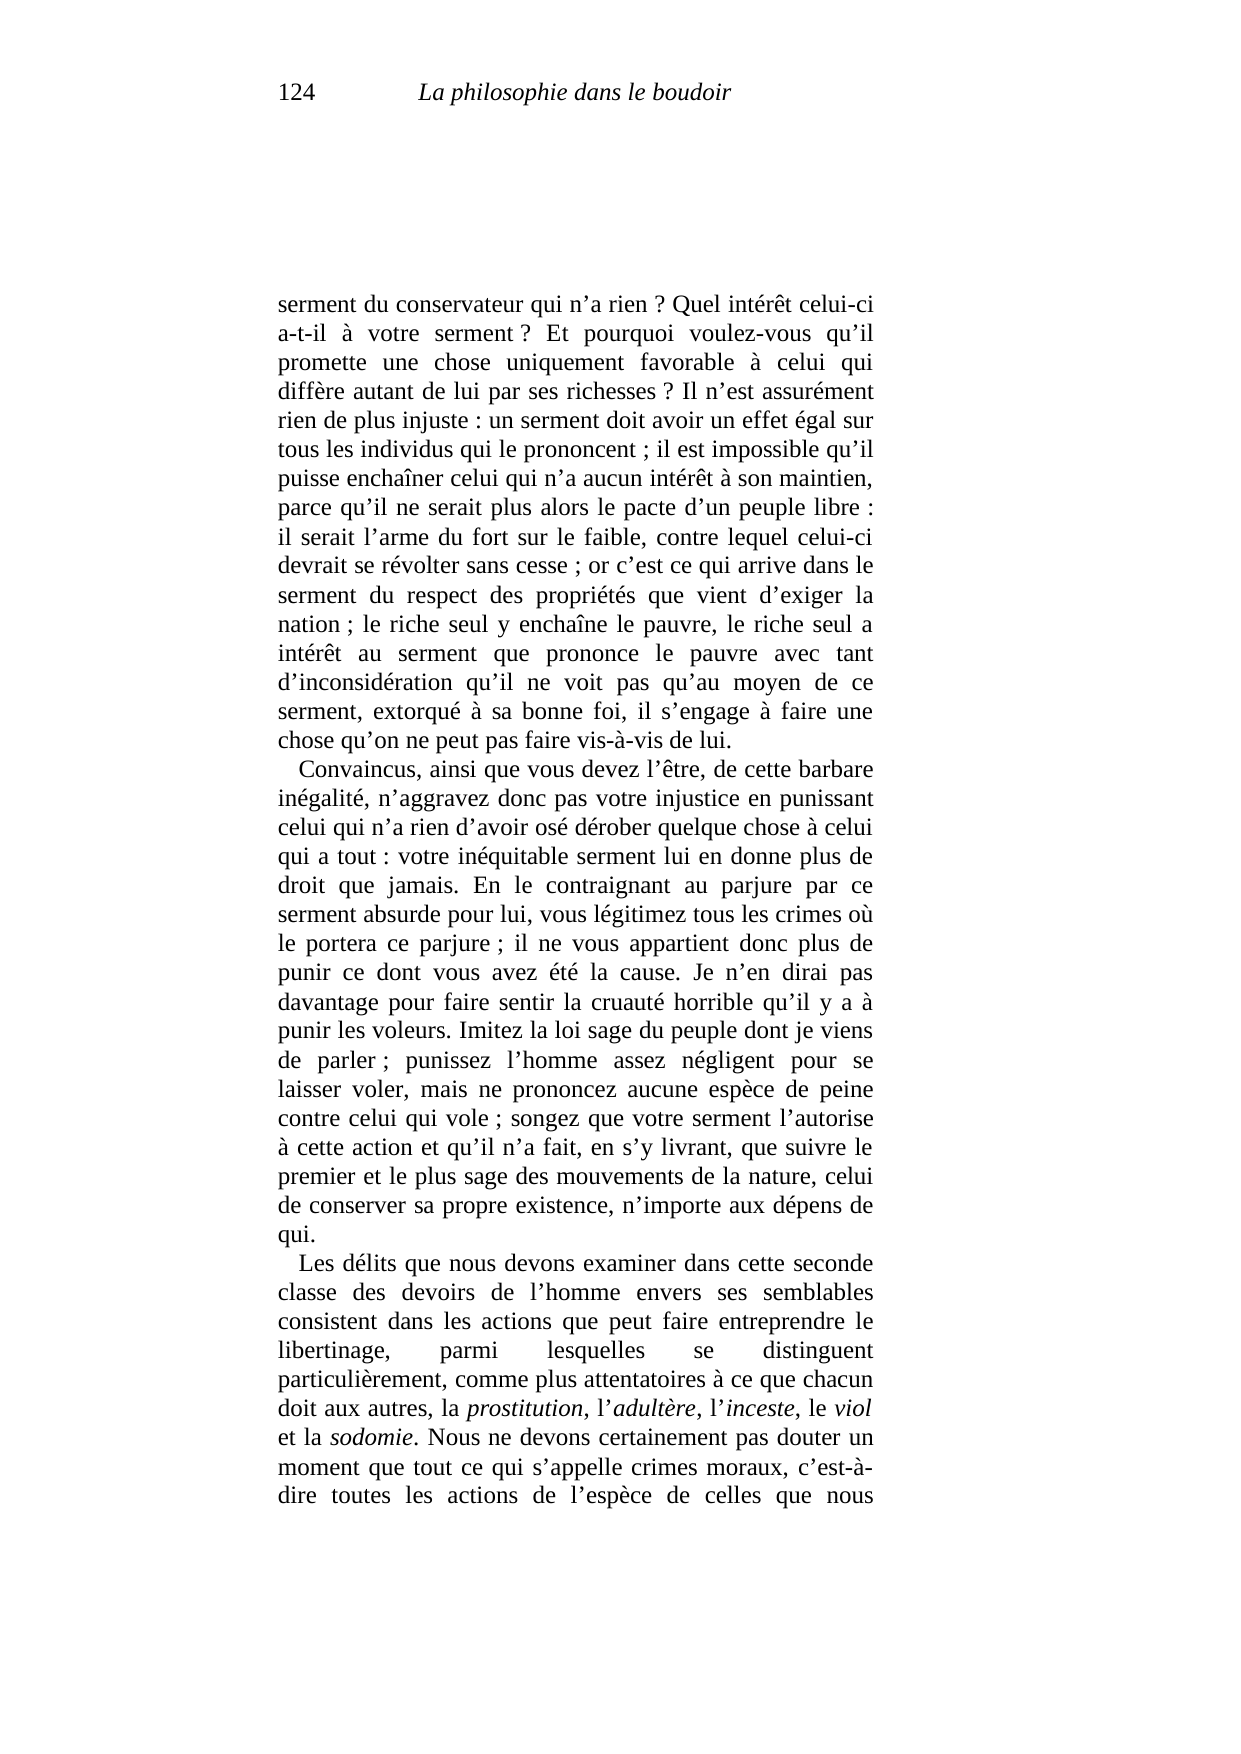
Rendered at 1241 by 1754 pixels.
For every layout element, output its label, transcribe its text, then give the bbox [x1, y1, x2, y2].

text Les délits que nous devons examiner dans cette seconde classe des devoirs de l’homme envers ses semblables consistent dans les actions que peut faire entreprendre le libertinage, parmi lesquelles se distinguent particulièrement, comme plus attentatoires à ce que chacun doit aux autres, la prostitution, l’adultère, l’inceste, le viol et la sodomie. Nous ne devons certainement pas douter un moment que tout ce qui s’appelle crimes moraux, c’est-à-dire toutes les actions de l’espèce de celles que nous [278, 1248, 874, 1509]
text Convaincus, ainsi que vous devez l’être, de cette barbare inégalité, n’aggravez donc pas votre injustice en punissant celui qui n’a rien d’avoir osé dérober quelque chose à celui qui a tout : votre inéquitable serment lui en donne plus de droit que jamais. En le contraignant au parjure par ce serment absurde pour lui, vous légitimez tous les crimes où le portera ce parjure ; il ne vous appartient donc plus de punir ce dont vous avez été la cause. Je n’en dirai pas davantage pour faire sentir la cruauté horrible qu’il y a à punir les voleurs. Imitez la loi sage du peuple dont je viens de parler ; punissez l’homme assez négligent pour se laisser voler, mais ne prononcez aucune espèce de peine contre celui qui vole ; songez que votre serment l’autorise à cette action et qu’il n’a fait, en s’y livrant, que suivre le premier et le plus sage des mouvements de la nature, celui de conserver sa propre existence, n’importe aux dépens de qui. [278, 754, 874, 1248]
text serment du conservateur qui n’a rien ? Quel intérêt celui-ci a-t-il à votre serment ? Et pourquoi voulez-vous qu’il promette une chose uniquement favorable à celui qui diffère autant de lui par ses richesses ? Il n’est assurément rien de plus injuste : un serment doit avoir un effet égal sur tous les individus qui le prononcent ; il est impossible qu’il puisse enchaîner celui qui n’a aucun intérêt à son maintien, parce qu’il ne serait plus alors le pacte d’un peuple libre : il serait l’arme du fort sur le faible, contre lequel celui-ci devrait se révolter sans cesse ; or c’est ce qui arrive dans le serment du respect des propriétés que vient d’exiger la nation ; le riche seul y enchaîne le pauvre, le riche seul a intérêt au serment que prononce le pauvre avec tant d’inconsidération qu’il ne voit pas qu’au moyen de ce serment, extorqué à sa bonne foi, il s’engage à faire une chose qu’on ne peut pas faire vis-à-vis de lui. [278, 289, 874, 754]
